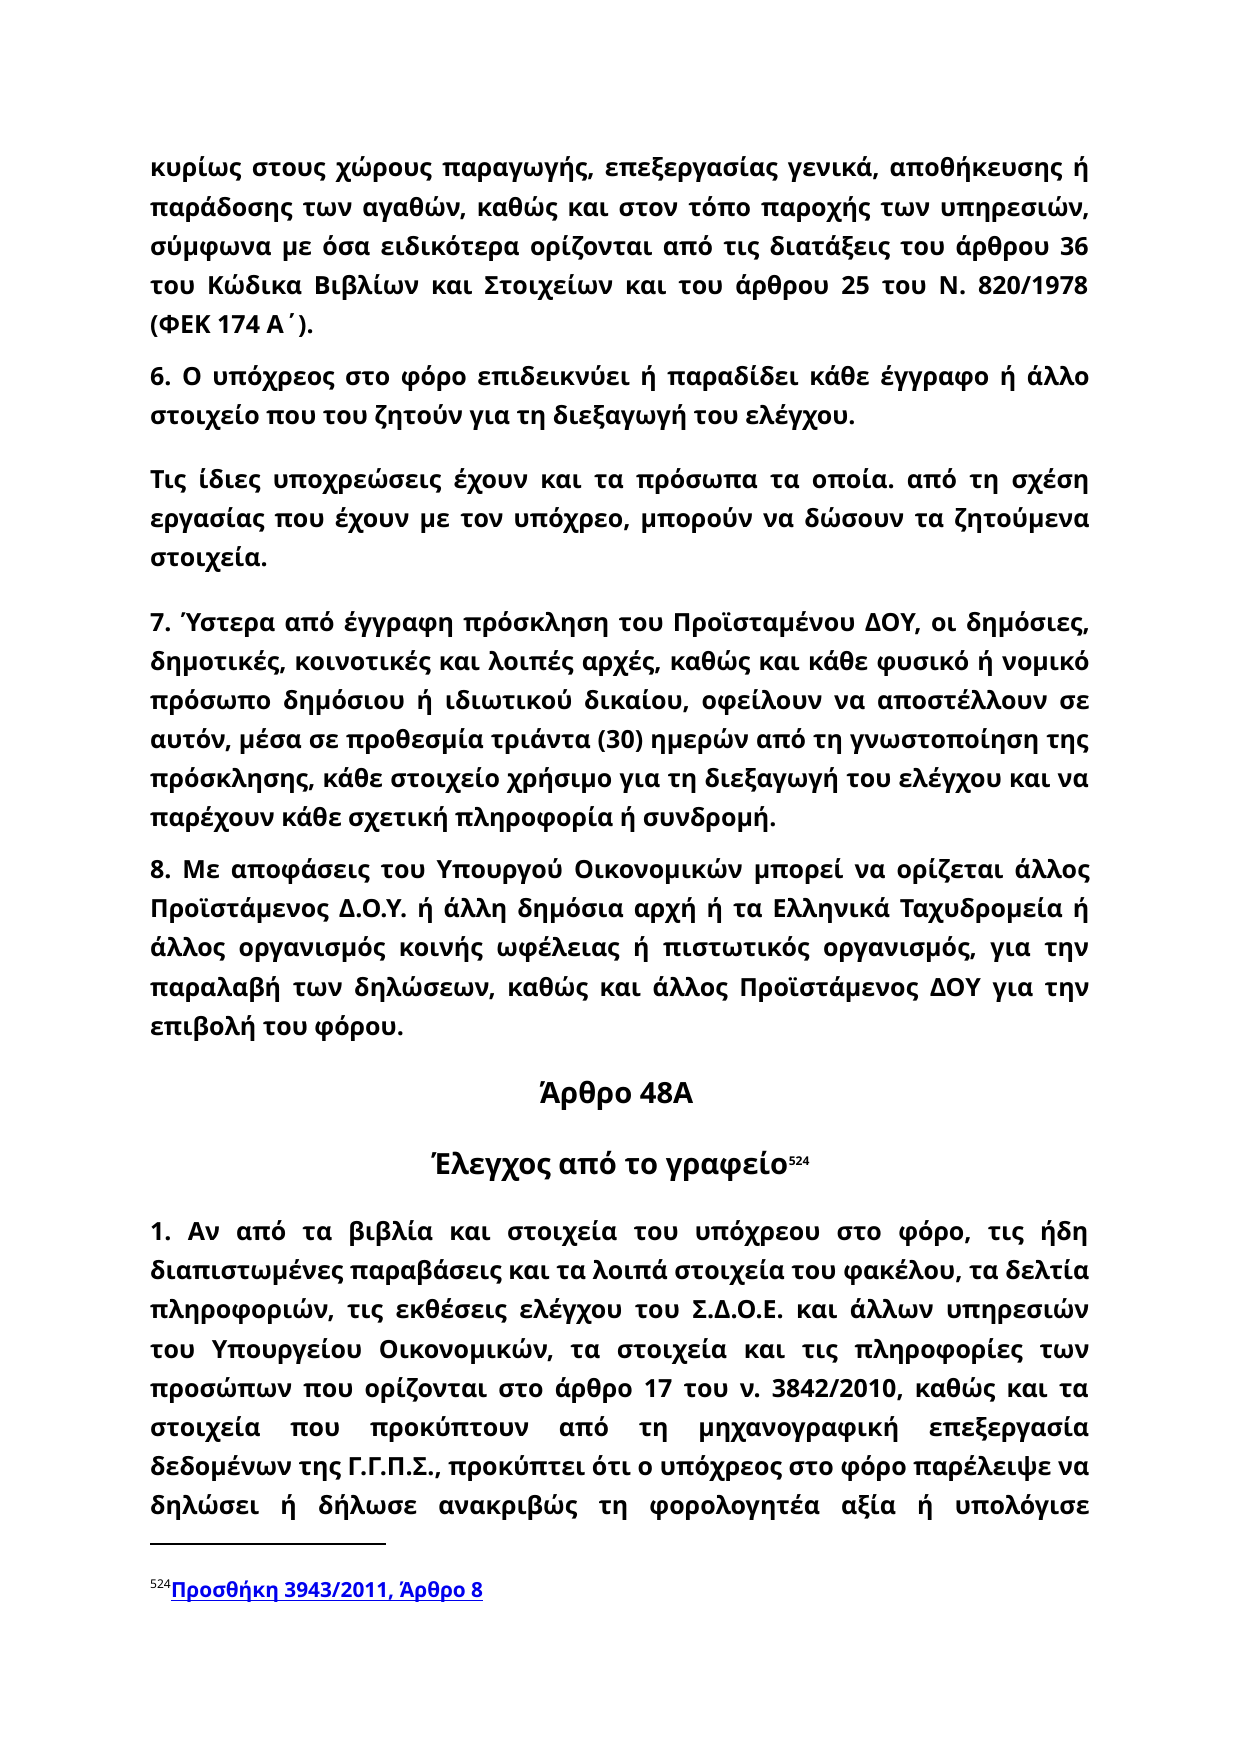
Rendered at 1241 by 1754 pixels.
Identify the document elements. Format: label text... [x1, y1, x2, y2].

text Τις ίδιες υποχρεώσεις έχουν και τα πρόσωπα τα οποία. από τη σχέση εργασίας που έχουν με τον υπόχρεο, μπορούν να δώσουν τα ζητούμενα στοιχεία. [150, 462, 1090, 574]
subtitle Έλεγχος από το γραφείο [150, 1143, 1090, 1183]
text 1. Αν από τα βιβλία και στοιχεία του υπόχρεου στο φόρο, τις ήδη διαπιστωμένες παραβάσεις και τα λοιπά στοιχεία του φακέλου, τα δελτία πληροφοριών, τις εκθέσεις ελέγχου του Σ.Δ.Ο.Ε. και άλλων υπηρεσιών του Υπουργείου Οικονομικών, τα στοιχεία και τις πληροφορίες των προσώπων που ορίζονται στο άρθρο 17 του ν. 3842/2010, καθώς και τα στοιχεία που προκύπτουν από τη μηχανογραφική επεξεργασία δεδομένων της Γ.Γ.Π.Σ., προκύπτει ότι ο υπόχρεος στο φόρο παρέλειψε να δηλώσει ή δήλωσε ανακριβώς τη φορολογητέα αξία ή υπολόγισε [150, 1214, 1090, 1522]
text 8. Με αποφάσεις του Υπουργού Οικονομικών μπορεί να ορίζεται άλλος Προϊστάμενος Δ.Ο.Υ. ή άλλη δημόσια αρχή ή τα Ελληνικά Ταχυδρομεία ή άλλος οργανισμός κοινής ωφέλειας ή πιστωτικός οργανισμός, για την παραλαβή των δηλώσεων, καθώς και άλλος Προϊστάμενος ΔΟΥ για την επιβολή του φόρου. [150, 852, 1090, 1042]
text 7. Ύστερα από έγγραφη πρόσκληση του Προϊσταμένου ΔΟΥ, οι δημόσιες, δημοτικές, κοινοτικές και λοιπές αρχές, καθώς και κάθε φυσικό ή νομικό πρόσωπο δημόσιου ή ιδιωτικού δικαίου, οφείλουν να αποστέλλουν σε αυτόν, μέσα σε προθεσμία τριάντα (30) ημερών από τη γνωστοποίηση της πρόσκλησης, κάθε στοιχείο χρήσιμο για τη διεξαγωγή του ελέγχου και να παρέχουν κάθε σχετική πληροφορία ή συνδρομή. [150, 604, 1090, 834]
text κυρίως στους χώρους παραγωγής, επεξεργασίας γενικά, αποθήκευσης ή παράδοσης των αγαθών, καθώς και στον τόπο παροχής των υπηρεσιών, σύμφωνα με όσα ειδικότερα ορίζονται από τις διατάξεις του άρθρου 36 του Κώδικα Βιβλίων και Στοιχείων και του άρθρου 25 του Ν. 820/1978 (ΦΕΚ 174 Α΄). [150, 150, 1090, 341]
subtitle Άρθρο 48Α [150, 1072, 1090, 1112]
text Προσθήκη 3943/2011, Άρθρο 8 [150, 1576, 1090, 1604]
text 6. Ο υπόχρεος στο φόρο επιδεικνύει ή παραδίδει κάθε έγγραφο ή άλλο στοιχείο που του ζητούν για τη διεξαγωγή του ελέγχου. [150, 358, 1090, 432]
